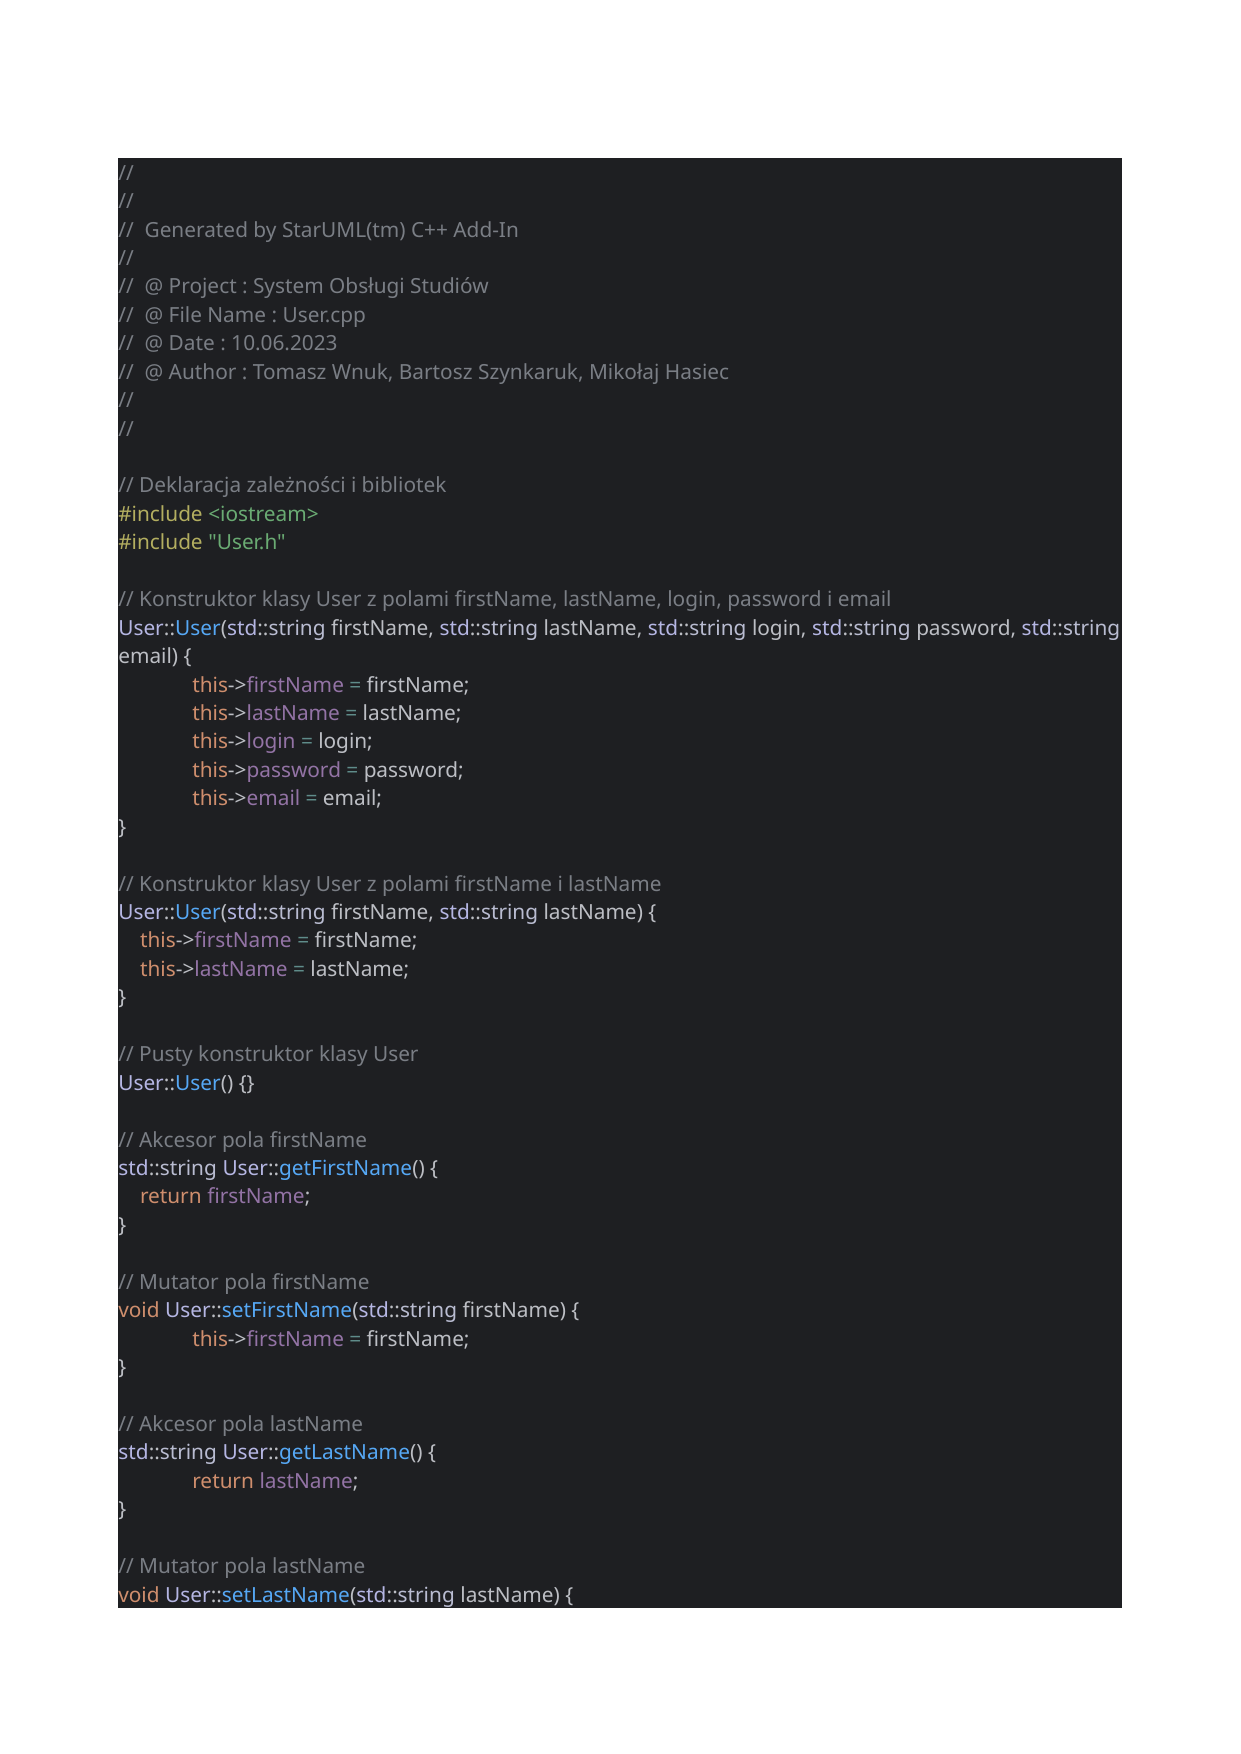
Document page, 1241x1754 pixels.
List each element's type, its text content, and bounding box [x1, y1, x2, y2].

text // // // Generated by StarUML(tm) C++ Add-In // // @ Project : System Obsługi Studiów // @ File Name : User.cpp // @ Date : 10.06.2023 // @ Author : Tomasz Wnuk, Bartosz Szynkaruk, Mikołaj Hasiec // // // Deklaracja zależności i bibliotek #include <iostream> #include "User.h" // Konstruktor klasy User z polami firstName, lastName, login, password i email User::User(std::string firstName, std::string lastName, std::string login, std::string password, std::string email) { this->firstName = firstName; this->lastName = lastName; this->login = login; this->password = password; this->email = email; } // Konstruktor klasy User z polami firstName i lastName User::User(std::string firstName, std::string lastName) { this->firstName = firstName; this->lastName = lastName; } // Pusty konstruktor klasy User User::User() {} // Akcesor pola firstName std::string User::getFirstName() { return firstName; } // Mutator pola firstName void User::setFirstName(std::string firstName) { this->firstName = firstName; } // Akcesor pola lastName std::string User::getLastName() { return lastName; } // Mutator pola lastName void User::setLastName(std::string lastName) { [118, 158, 1122, 1608]
